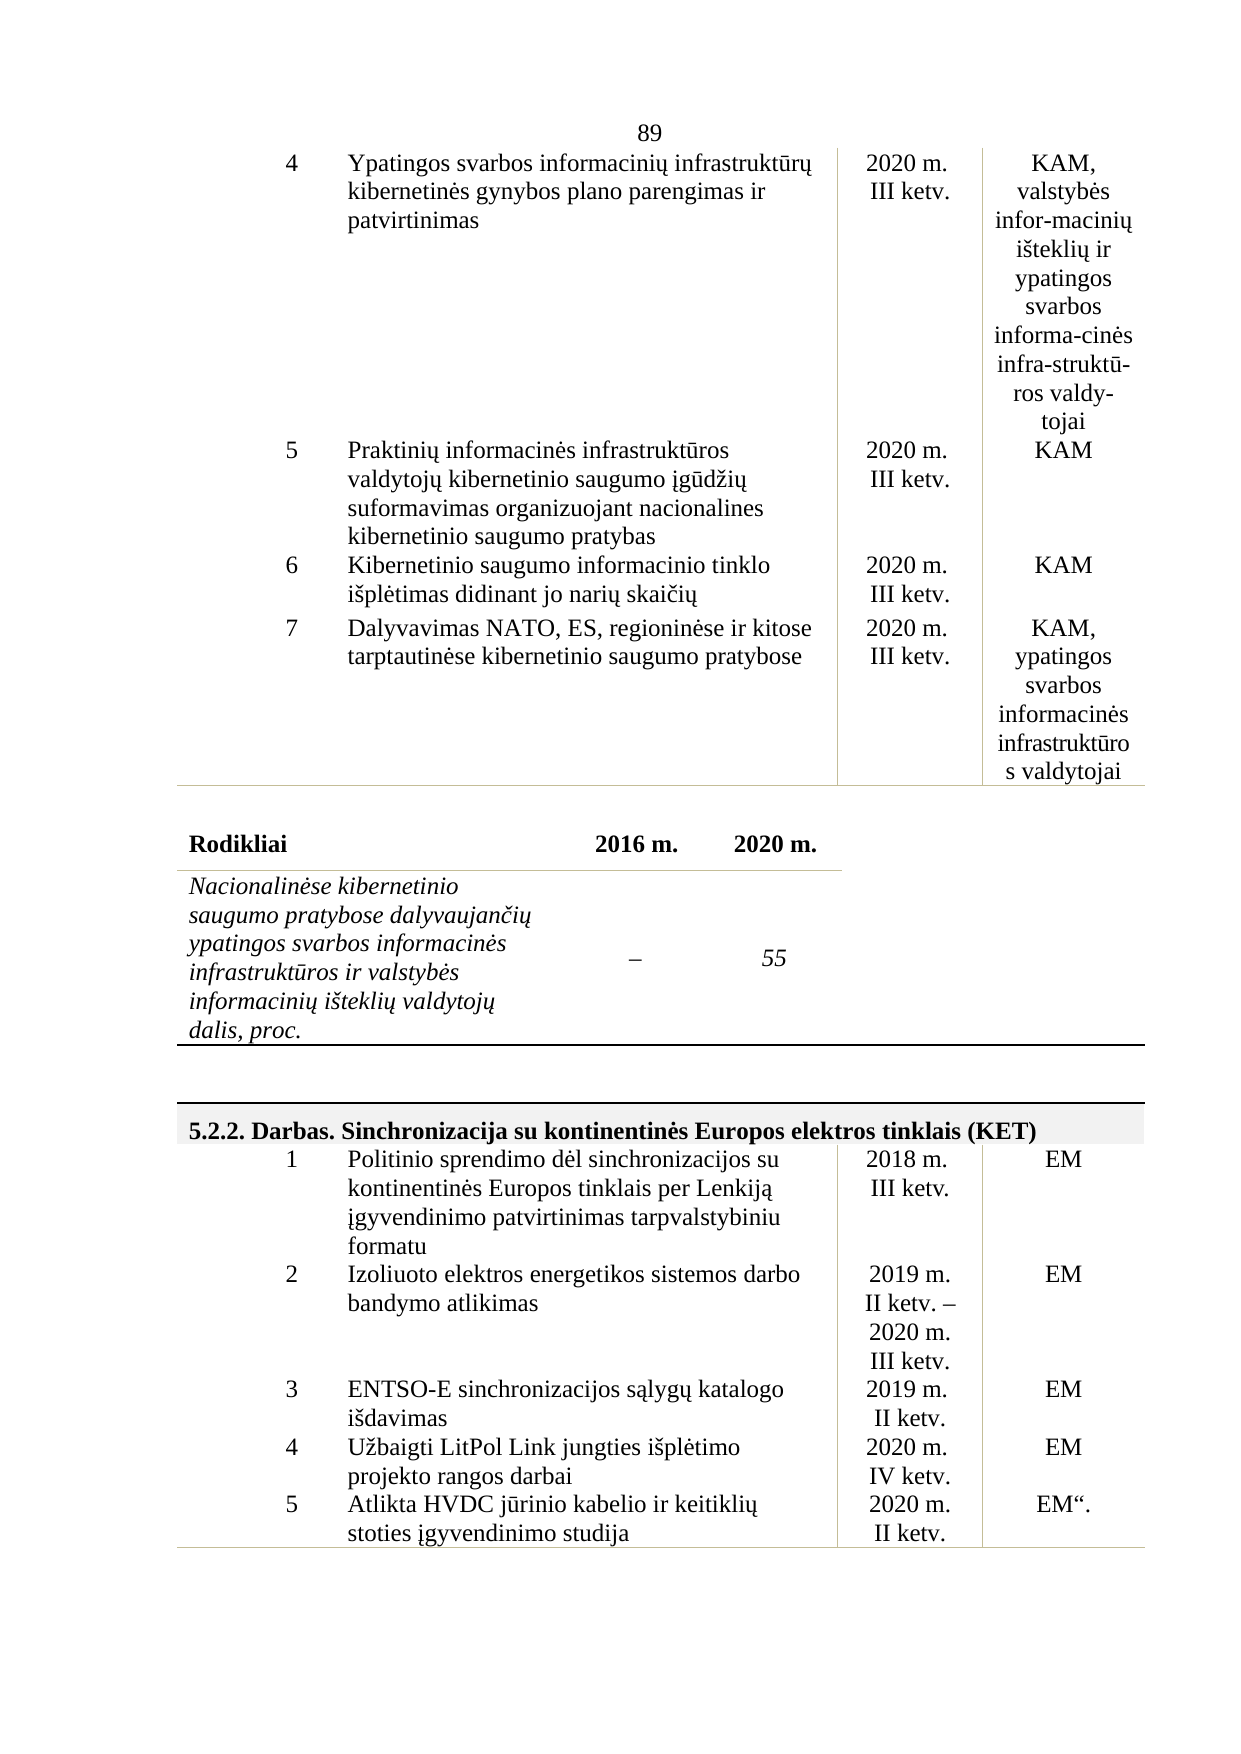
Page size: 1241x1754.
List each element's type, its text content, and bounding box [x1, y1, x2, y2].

table_cell [177, 786, 247, 818]
table_cell [177, 1375, 247, 1432]
table_cell Ypatingos svarbos informacinių infrastruktūrų kibernetinės gynybos plano parengimas ir patvirtinimas [336, 148, 837, 435]
table_cell [177, 435, 247, 550]
table_cell [565, 1548, 708, 1599]
table_cell [247, 786, 336, 818]
table_cell 2016 m. [565, 818, 708, 870]
table_cell Izoliuoto elektros energetikos sistemos darbo bandymo atlikimas [336, 1260, 837, 1374]
table_cell Praktinių informacinės infrastruktūros valdytojų kibernetinio saugumo įgūdžių suformavimas organizuojant nacionalines kibernetinio saugumo pratybas [336, 435, 837, 550]
table_cell 5 [247, 435, 336, 550]
table_cell [177, 1548, 247, 1599]
table_cell ENTSO-E sinchronizacijos sąlygų katalogo išdavimas [336, 1375, 837, 1432]
table_cell [177, 1260, 247, 1374]
table_cell 2020 m. [708, 818, 842, 870]
table_cell EM [983, 1145, 1144, 1259]
table_cell Dalyvavimas NATO, ES, regioninėse ir kitose tarptautinėse kibernetinio saugumo pratybose [336, 613, 837, 785]
table_cell [982, 786, 1144, 818]
table_cell Nacionalinėse kibernetinio saugumo pratybose dalyvaujančių ypatingos svarbos informacinės infrastruktūros ir valstybės informacinių išteklių valdytojų dalis, proc. [177, 871, 564, 1043]
table_cell Rodikliai [177, 818, 564, 870]
table_cell 3 [247, 1375, 336, 1432]
table_cell EM [983, 1432, 1144, 1489]
table_cell 2020 m. III ketv. [838, 148, 982, 435]
table_cell [842, 818, 982, 870]
table_cell 2019 m. II ketv. [838, 1375, 982, 1432]
table_cell KAM [983, 550, 1144, 613]
table_cell Politinio sprendimo dėl sinchronizacijos su kontinentinės Europos tinklais per Lenkiją įgyvendinimo patvirtinimas tarpvalstybiniu formatu [336, 1145, 837, 1259]
table_cell Kibernetinio saugumo informacinio tinklo išplėtimas didinant jo narių skaičių [336, 550, 837, 613]
table_cell EM“. [983, 1490, 1144, 1547]
table_cell [982, 1548, 1144, 1599]
table_cell [336, 1548, 532, 1599]
table_cell 4 [247, 148, 336, 435]
table_cell [177, 148, 247, 435]
table_cell Atlikta HVDC jūrinio kabelio ir keitiklių stoties įgyvendinimo studija [336, 1490, 837, 1547]
table_cell – [565, 871, 708, 1043]
table_cell [708, 1548, 842, 1599]
table_cell [336, 786, 532, 818]
table_cell [842, 870, 982, 1043]
table_cell EM [983, 1260, 1144, 1374]
table_cell [532, 1046, 564, 1102]
table_cell [982, 1046, 1144, 1102]
table_cell 55 [708, 871, 842, 1043]
table_cell [708, 786, 842, 818]
table_cell 2020 m. III ketv. [838, 550, 982, 613]
table_cell [177, 1145, 247, 1259]
table_cell [532, 786, 564, 818]
table_cell KAM [983, 435, 1144, 550]
table_cell 2 [247, 1260, 336, 1374]
table_cell [177, 613, 247, 785]
table_cell [177, 1046, 247, 1102]
table_cell 5.2.2. Darbas. Sinchronizacija su kontinentinės Europos elektros tinklais (KET) [177, 1104, 1144, 1144]
table_cell 4 [247, 1432, 336, 1489]
table_cell 1 [247, 1145, 336, 1259]
table_cell 6 [247, 550, 336, 613]
table_cell 2020 m. III ketv. [838, 435, 982, 550]
table_cell 2018 m. III ketv. [838, 1145, 982, 1259]
table_cell KAM, ypatingos svarbos informacinės infrastruktūros valdytojai [983, 613, 1144, 785]
table_cell [532, 1548, 564, 1599]
table_cell [842, 786, 982, 818]
table_cell Užbaigti LitPol Link jungties išplėtimo projekto rangos darbai [336, 1432, 837, 1489]
table_cell 2020 m. II ketv. [838, 1490, 982, 1547]
table_cell [842, 1548, 982, 1599]
table_cell [177, 550, 247, 613]
table_cell [177, 1490, 247, 1547]
table_cell 2020 m. III ketv. [838, 613, 982, 785]
table_cell 2019 m. II ketv. – 2020 m. III ketv. [838, 1260, 982, 1374]
table_cell 2020 m. IV ketv. [838, 1432, 982, 1489]
table_cell [565, 786, 708, 818]
table_cell 5 [247, 1490, 336, 1547]
table_cell [842, 1046, 982, 1102]
table_cell [982, 870, 1144, 1043]
table_cell [982, 818, 1144, 870]
table_cell 7 [247, 613, 336, 785]
table_cell [247, 1046, 336, 1102]
table_cell [565, 1046, 708, 1102]
table_cell KAM, valstybės infor-macinių išteklių ir ypatingos svarbos informa-cinės infra-struktū-ros valdy-tojai [983, 148, 1144, 435]
table_cell [177, 1432, 247, 1489]
table_cell EM [983, 1375, 1144, 1432]
table_cell [336, 1046, 532, 1102]
table_cell [708, 1046, 842, 1102]
table_cell [247, 1548, 336, 1599]
